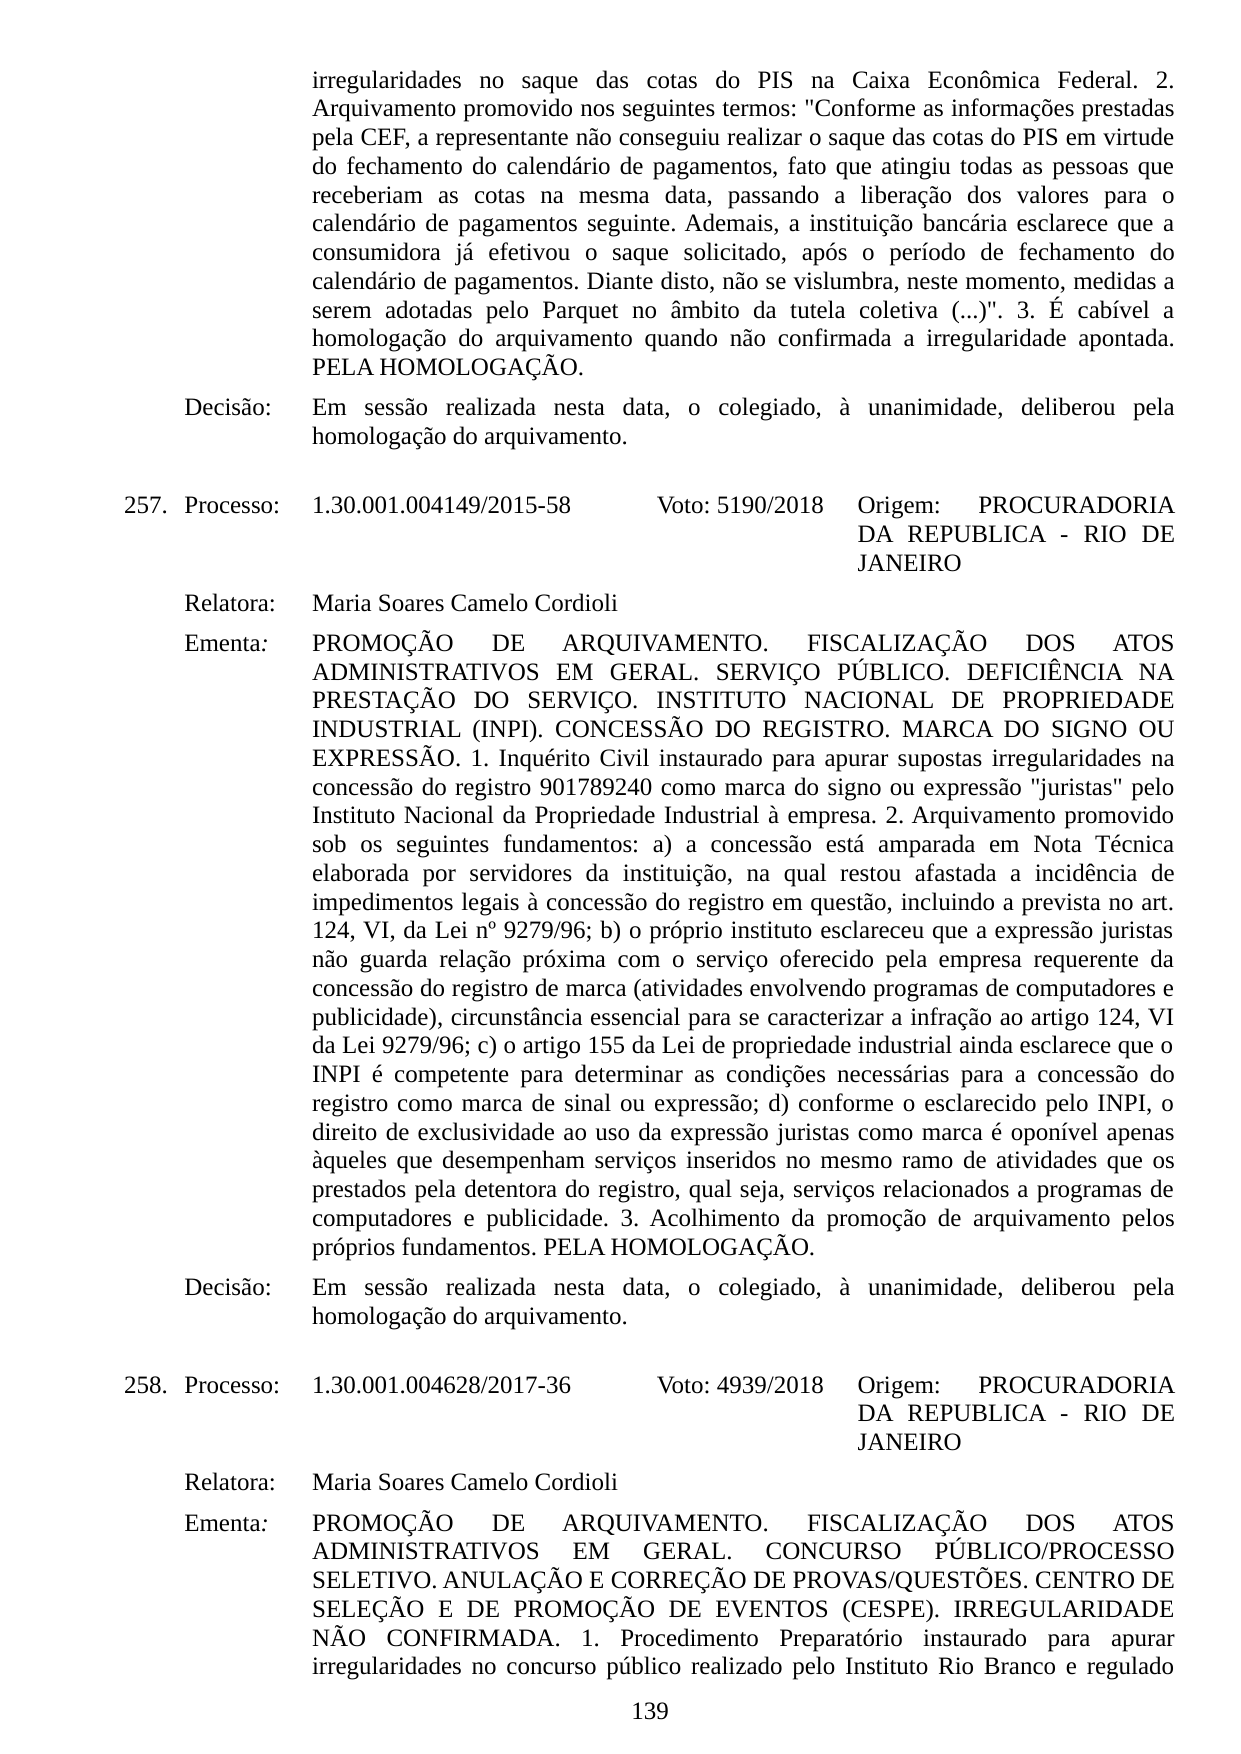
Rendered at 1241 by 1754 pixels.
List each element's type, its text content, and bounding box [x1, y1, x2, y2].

table_header Processo: [178, 485, 306, 582]
table_cell [118, 1462, 178, 1502]
table_cell Ementa: [178, 623, 306, 1266]
table_cell Em sessão realizada nesta data, o colegiado, à unanimidade, deliberou pela homologação do arquivamento. [306, 1266, 1181, 1335]
table_cell [118, 623, 178, 1266]
table_cell [118, 582, 178, 622]
table_header Voto: 4939/2018 [651, 1364, 852, 1462]
table_cell Em sessão realizada nesta data, o colegiado, à unanimidade, deliberou pela homologação do arquivamento. [306, 387, 1181, 456]
table_cell [178, 59, 306, 387]
table_header Voto: 5190/2018 [651, 485, 852, 582]
table_header Origem: PROCURADORIA DA REPUBLICA - RIO DE JANEIRO [852, 485, 1181, 582]
table_cell Decisão: [178, 1266, 306, 1335]
table_cell PROMOÇÃO DE ARQUIVAMENTO. FISCALIZAÇÃO DOS ATOS ADMINISTRATIVOS EM GERAL. CONCURSO PÚBLICO/PROCESSO SELETIVO. ANULAÇÃO E CORREÇÃO DE PROVAS/QUESTÕES. CENTRO DE SELEÇÃO E DE PROMOÇÃO DE EVENTOS (CESPE). IRREGULARIDADE NÃO CONFIRMADA. 1. Procedimento Preparatório instaurado para apurar irregularidades no concurso público realizado pelo Instituto Rio Branco e regulado [306, 1502, 1181, 1686]
table_cell Maria Soares Camelo Cordioli [306, 1462, 1181, 1502]
table_header 1.30.001.004628/2017-36 [306, 1364, 651, 1462]
table_cell Maria Soares Camelo Cordioli [306, 582, 1181, 622]
table_cell Relatora: [178, 582, 306, 622]
table_header Origem: PROCURADORIA DA REPUBLICA - RIO DE JANEIRO [852, 1364, 1181, 1462]
table_cell [118, 387, 178, 456]
table_header 258. [118, 1364, 178, 1462]
table_header 1.30.001.004149/2015-58 [306, 485, 651, 582]
table_cell irregularidades no saque das cotas do PIS na Caixa Econômica Federal. 2. Arquivamento promovido nos seguintes termos: "Conforme as informações prestadas pela CEF, a representante não conseguiu realizar o saque das cotas do PIS em virtude do fechamento do calendário de pagamentos, fato que atingiu todas as pessoas que receberiam as cotas na mesma data, passando a liberação dos valores para o calendário de pagamentos seguinte. Ademais, a instituição bancária esclarece que a consumidora já efetivou o saque solicitado, após o período de fechamento do calendário de pagamentos. Diante disto, não se vislumbra, neste momento, medidas a serem adotadas pelo Parquet no âmbito da tutela coletiva (...)". 3. É cabível a homologação do arquivamento quando não confirmada a irregularidade apontada. PELA HOMOLOGAÇÃO. [306, 59, 1181, 387]
table_cell [118, 1266, 178, 1335]
table_cell [118, 59, 178, 387]
table_cell PROMOÇÃO DE ARQUIVAMENTO. FISCALIZAÇÃO DOS ATOS ADMINISTRATIVOS EM GERAL. SERVIÇO PÚBLICO. DEFICIÊNCIA NA PRESTAÇÃO DO SERVIÇO. INSTITUTO NACIONAL DE PROPRIEDADE INDUSTRIAL (INPI). CONCESSÃO DO REGISTRO. MARCA DO SIGNO OU EXPRESSÃO. 1. Inquérito Civil instaurado para apurar supostas irregularidades na concessão do registro 901789240 como marca do signo ou expressão "juristas" pelo Instituto Nacional da Propriedade Industrial à empresa. 2. Arquivamento promovido sob os seguintes fundamentos: a) a concessão está amparada em Nota Técnica elaborada por servidores da instituição, na qual restou afastada a incidência de impedimentos legais à concessão do registro em questão, incluindo a prevista no art. 124, VI, da Lei nº 9279/96; b) o próprio instituto esclareceu que a expressão juristas não guarda relação próxima com o serviço oferecido pela empresa requerente da concessão do registro de marca (atividades envolvendo programas de computadores e publicidade), circunstância essencial para se caracterizar a infração ao artigo 124, VI da Lei 9279/96; c) o artigo 155 da Lei de propriedade industrial ainda esclarece que o INPI é competente para determinar as condições necessárias para a concessão do registro como marca de sinal ou expressão; d) conforme o esclarecido pelo INPI, o direito de exclusividade ao uso da expressão juristas como marca é oponível apenas àqueles que desempenham serviços inseridos no mesmo ramo de atividades que os prestados pela detentora do registro, qual seja, serviços relacionados a programas de computadores e publicidade. 3. Acolhimento da promoção de arquivamento pelos próprios fundamentos. PELA HOMOLOGAÇÃO. [306, 623, 1181, 1266]
table_header Processo: [178, 1364, 306, 1462]
table_cell [118, 1502, 178, 1686]
table_header 257. [118, 485, 178, 582]
table_cell Ementa: [178, 1502, 306, 1686]
table_cell Decisão: [178, 387, 306, 456]
table_cell Relatora: [178, 1462, 306, 1502]
